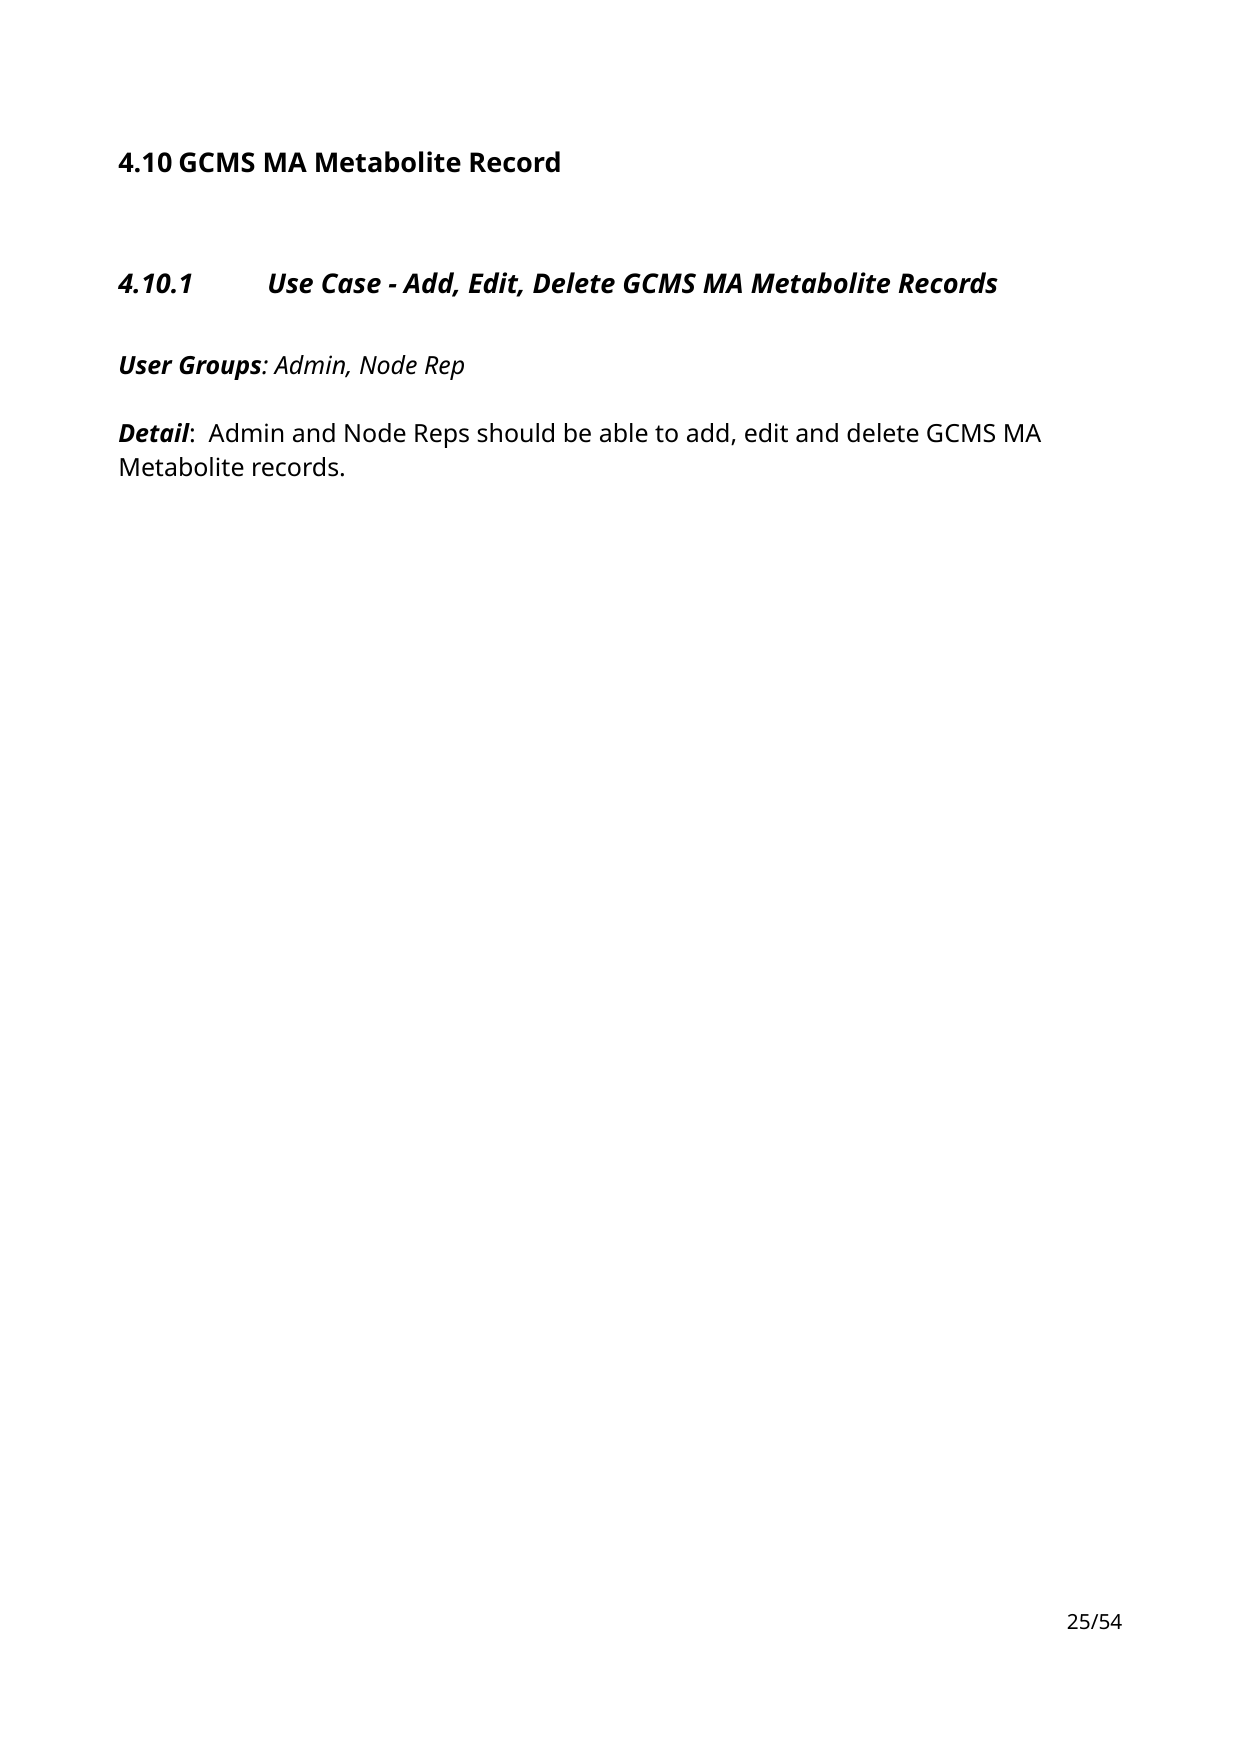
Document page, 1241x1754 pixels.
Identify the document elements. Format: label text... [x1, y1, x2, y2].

text User Groups: Admin, Node Rep [118, 347, 1122, 382]
text Detail: Admin and Node Reps should be able to add, edit and delete GCMS MA Metabolite records. [118, 416, 1122, 484]
subtitle GCMS MA Metabolite Record [118, 143, 1122, 180]
subtitle Use Case - Add, Edit, Delete GCMS MA Metabolite Records [118, 264, 1122, 301]
